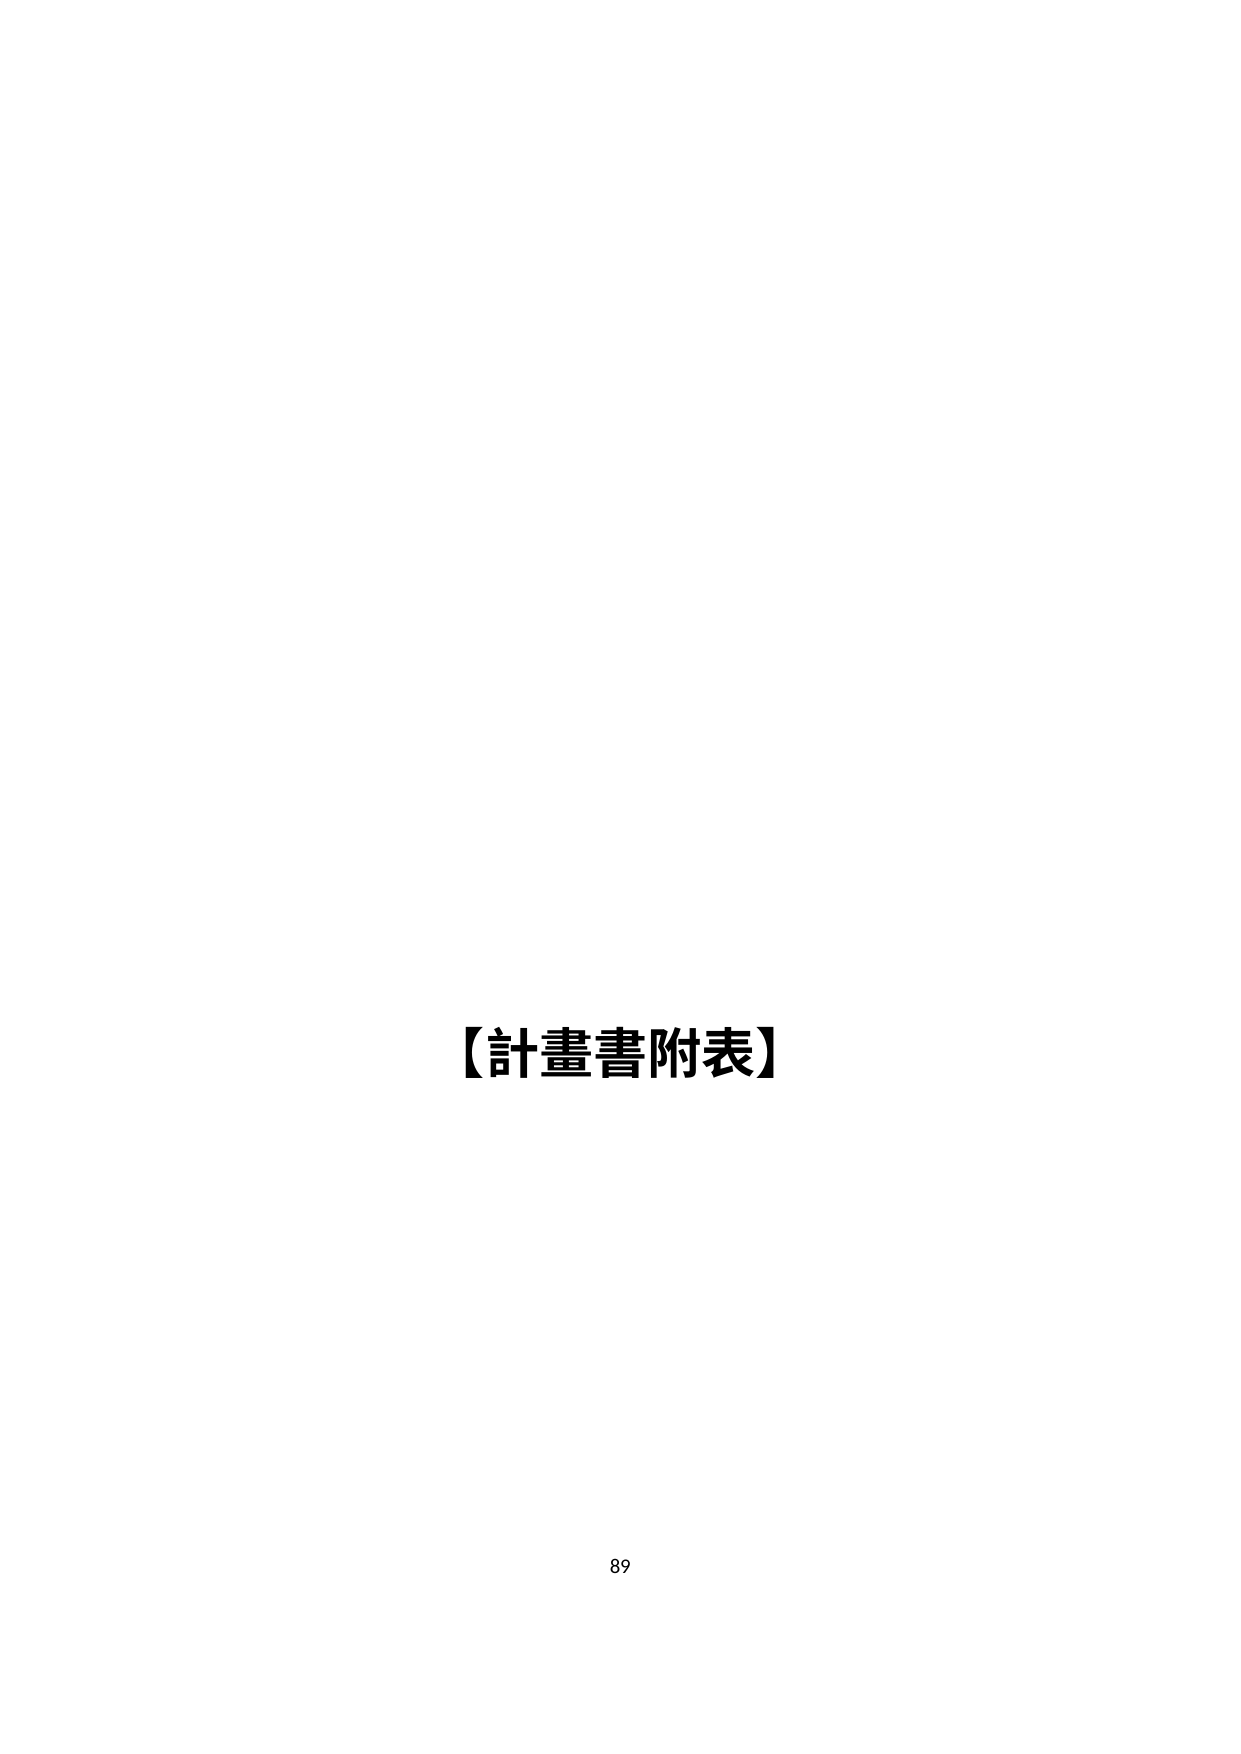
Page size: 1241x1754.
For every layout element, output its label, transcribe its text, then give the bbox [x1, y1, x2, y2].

subtitle 【計畫書附表】 [118, 977, 1122, 1102]
